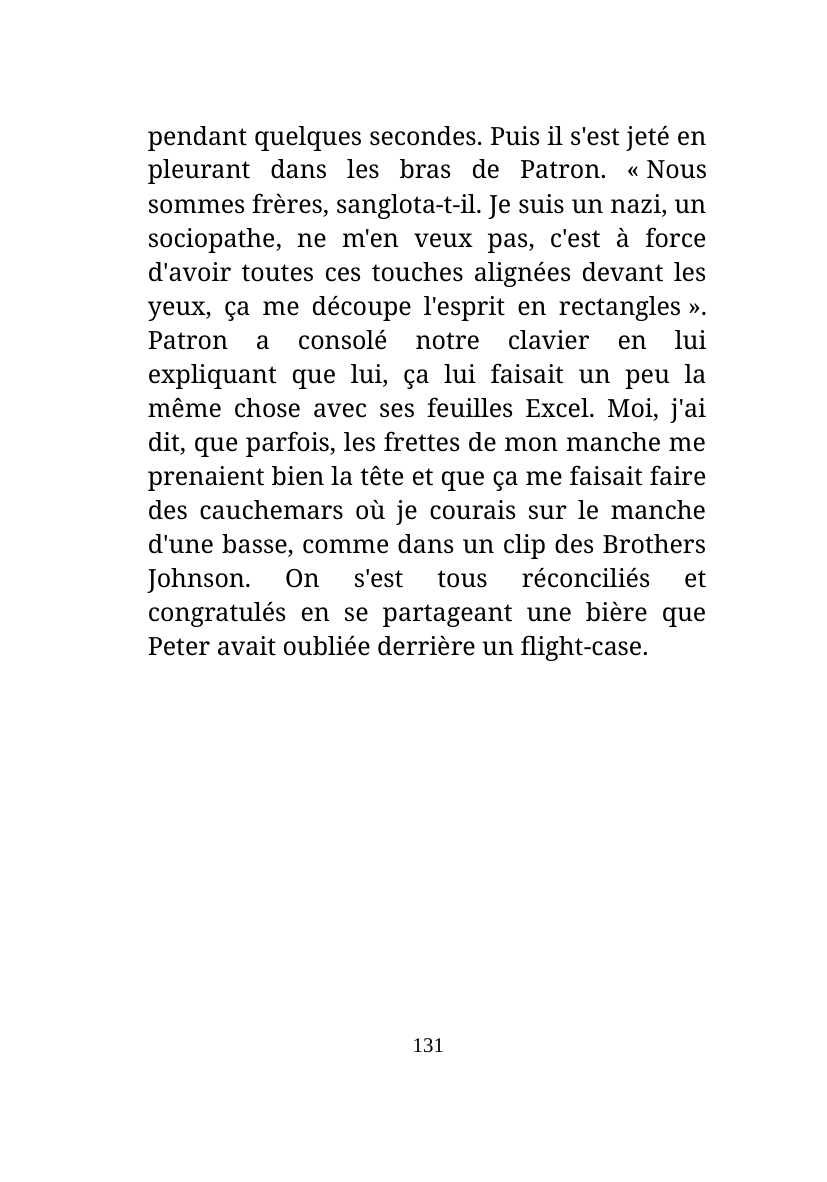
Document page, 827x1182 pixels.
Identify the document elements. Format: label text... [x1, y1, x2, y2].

text pendant quelques secondes. Puis il s'est jeté en pleurant dans les bras de Patron. « Nous sommes frères, sanglota-t-il. Je suis un nazi, un sociopathe, ne m'en veux pas, c'est à force d'avoir toutes ces touches alignées devant les yeux, ça me découpe l'esprit en rectangles ». Patron a consolé notre clavier en lui expliquant que lui, ça lui faisait un peu la même chose avec ses feuilles Excel. Moi, j'ai dit, que parfois, les frettes de mon manche me prenaient bien la tête et que ça me faisait faire des cauchemars où je courais sur le manche d'une basse, comme dans un clip des Brothers Johnson. On s'est tous réconciliés et congratulés en se partageant une bière que Peter avait oubliée derrière un flight‑case. [148, 118, 707, 663]
